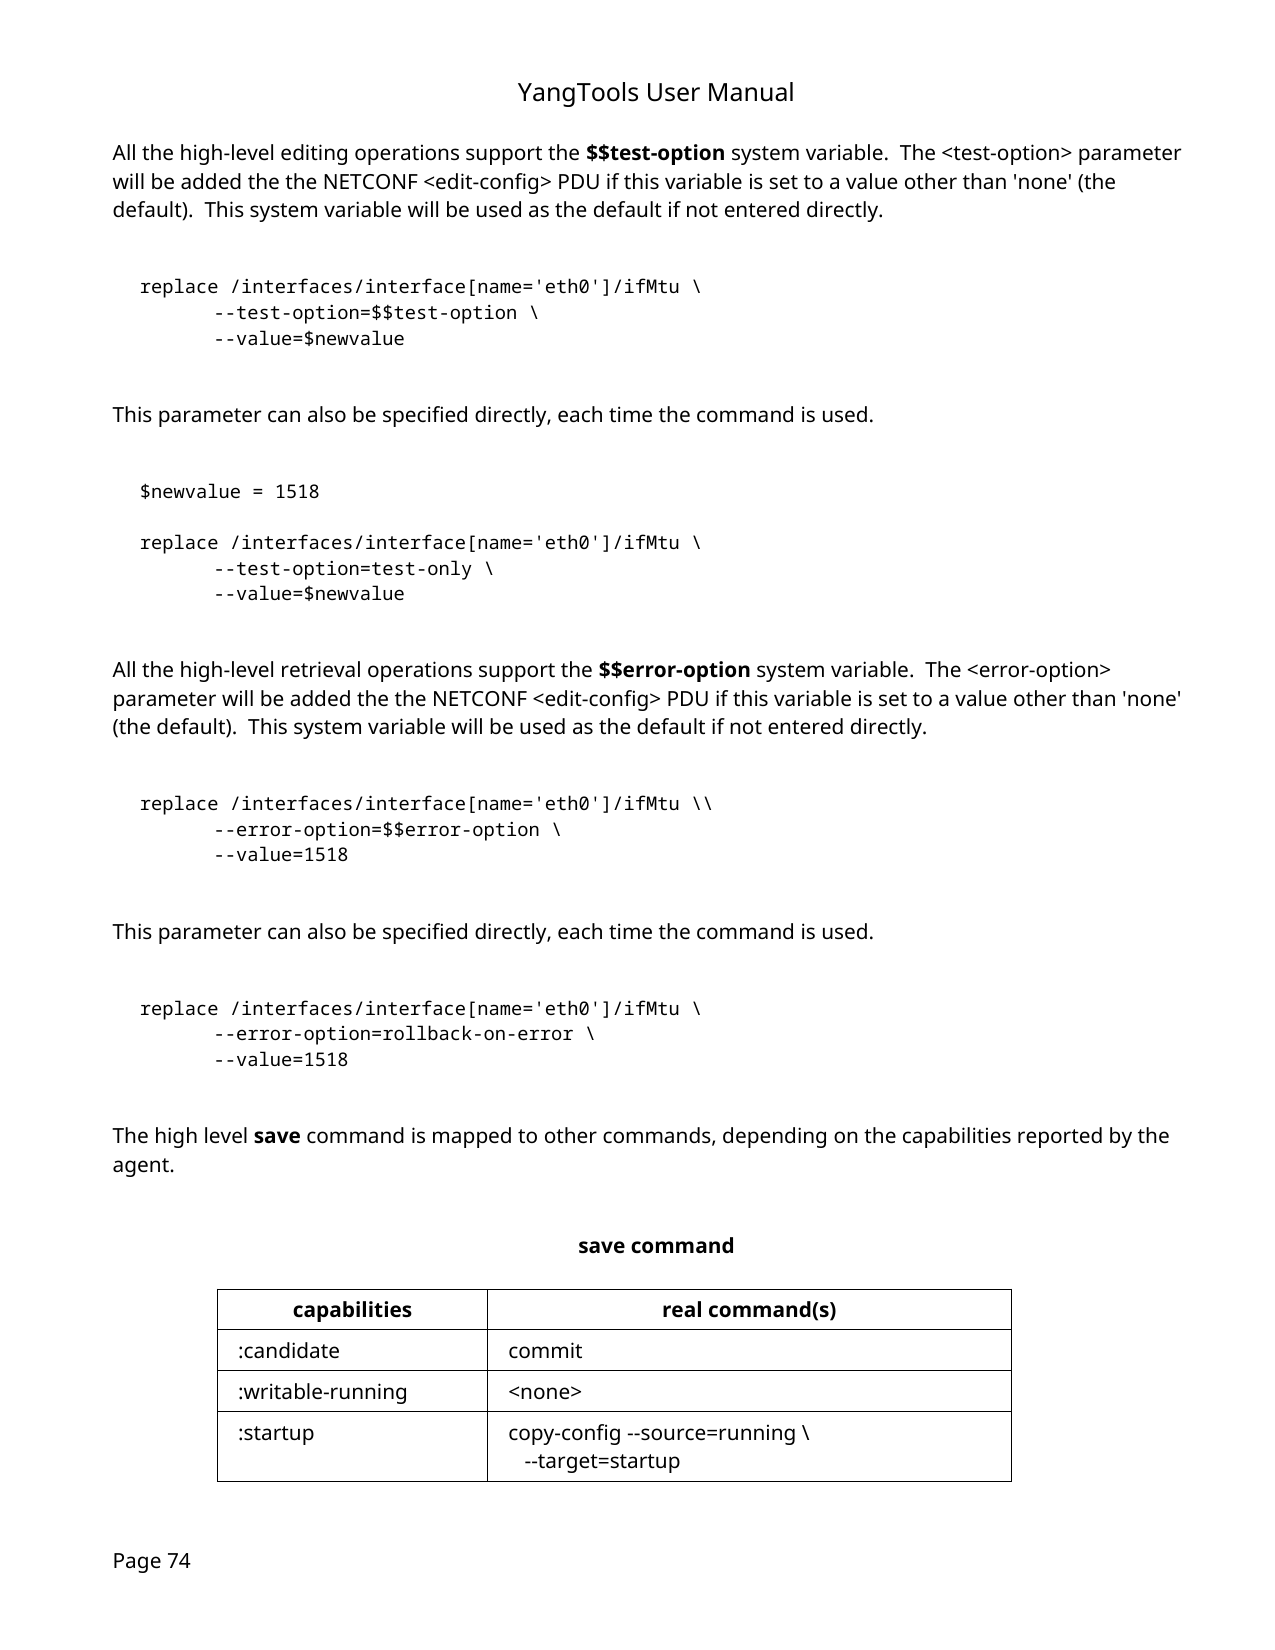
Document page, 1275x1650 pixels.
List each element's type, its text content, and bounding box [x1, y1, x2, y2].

table_cell commit [488, 1330, 1011, 1370]
text replace /interfaces/interface[name='eth0']/ifMtu \\ --error-option=$$error-option \ --value=1518 [139, 791, 1200, 867]
table_cell :startup [218, 1412, 487, 1481]
text replace /interfaces/interface[name='eth0']/ifMtu \ --error-option=rollback-on-error \ --value=1518 [139, 995, 1200, 1072]
table_cell :writable-running [218, 1371, 487, 1411]
table_header capabilities [218, 1290, 487, 1329]
subtitle save command [127, 1232, 1185, 1260]
text All the high-level editing operations support the $$test-option system variable. The <test-option> parameter will be added the the NETCONF <edit-config> PDU if this variable is set to a value other than 'none' (the default). This system variable will be used as the default if not entered directly. [112, 138, 1200, 224]
text This parameter can also be specified directly, each time the command is used. [112, 917, 1200, 945]
text The high level save command is mapped to other commands, depending on the capabilities reported by the agent. [112, 1121, 1200, 1178]
text replace /interfaces/interface[name='eth0']/ifMtu \ --test-option=$$test-option \ --value=$newvalue [139, 274, 1200, 350]
table_header real command(s) [488, 1290, 1011, 1329]
text $newvalue = 1518 replace /interfaces/interface[name='eth0']/ifMtu \ --test-option=test-only \ --value=$newvalue [139, 478, 1200, 606]
table_cell copy-config --source=running \ --target=startup [488, 1412, 1011, 1481]
table_cell <none> [488, 1371, 1011, 1411]
table_cell :candidate [218, 1330, 487, 1370]
text This parameter can also be specified directly, each time the command is used. [112, 400, 1200, 428]
text All the high-level retrieval operations support the $$error-option system variable. The <error-option> parameter will be added the the NETCONF <edit-config> PDU if this variable is set to a value other than 'none' (the default). This system variable will be used as the default if not entered directly. [112, 655, 1200, 741]
